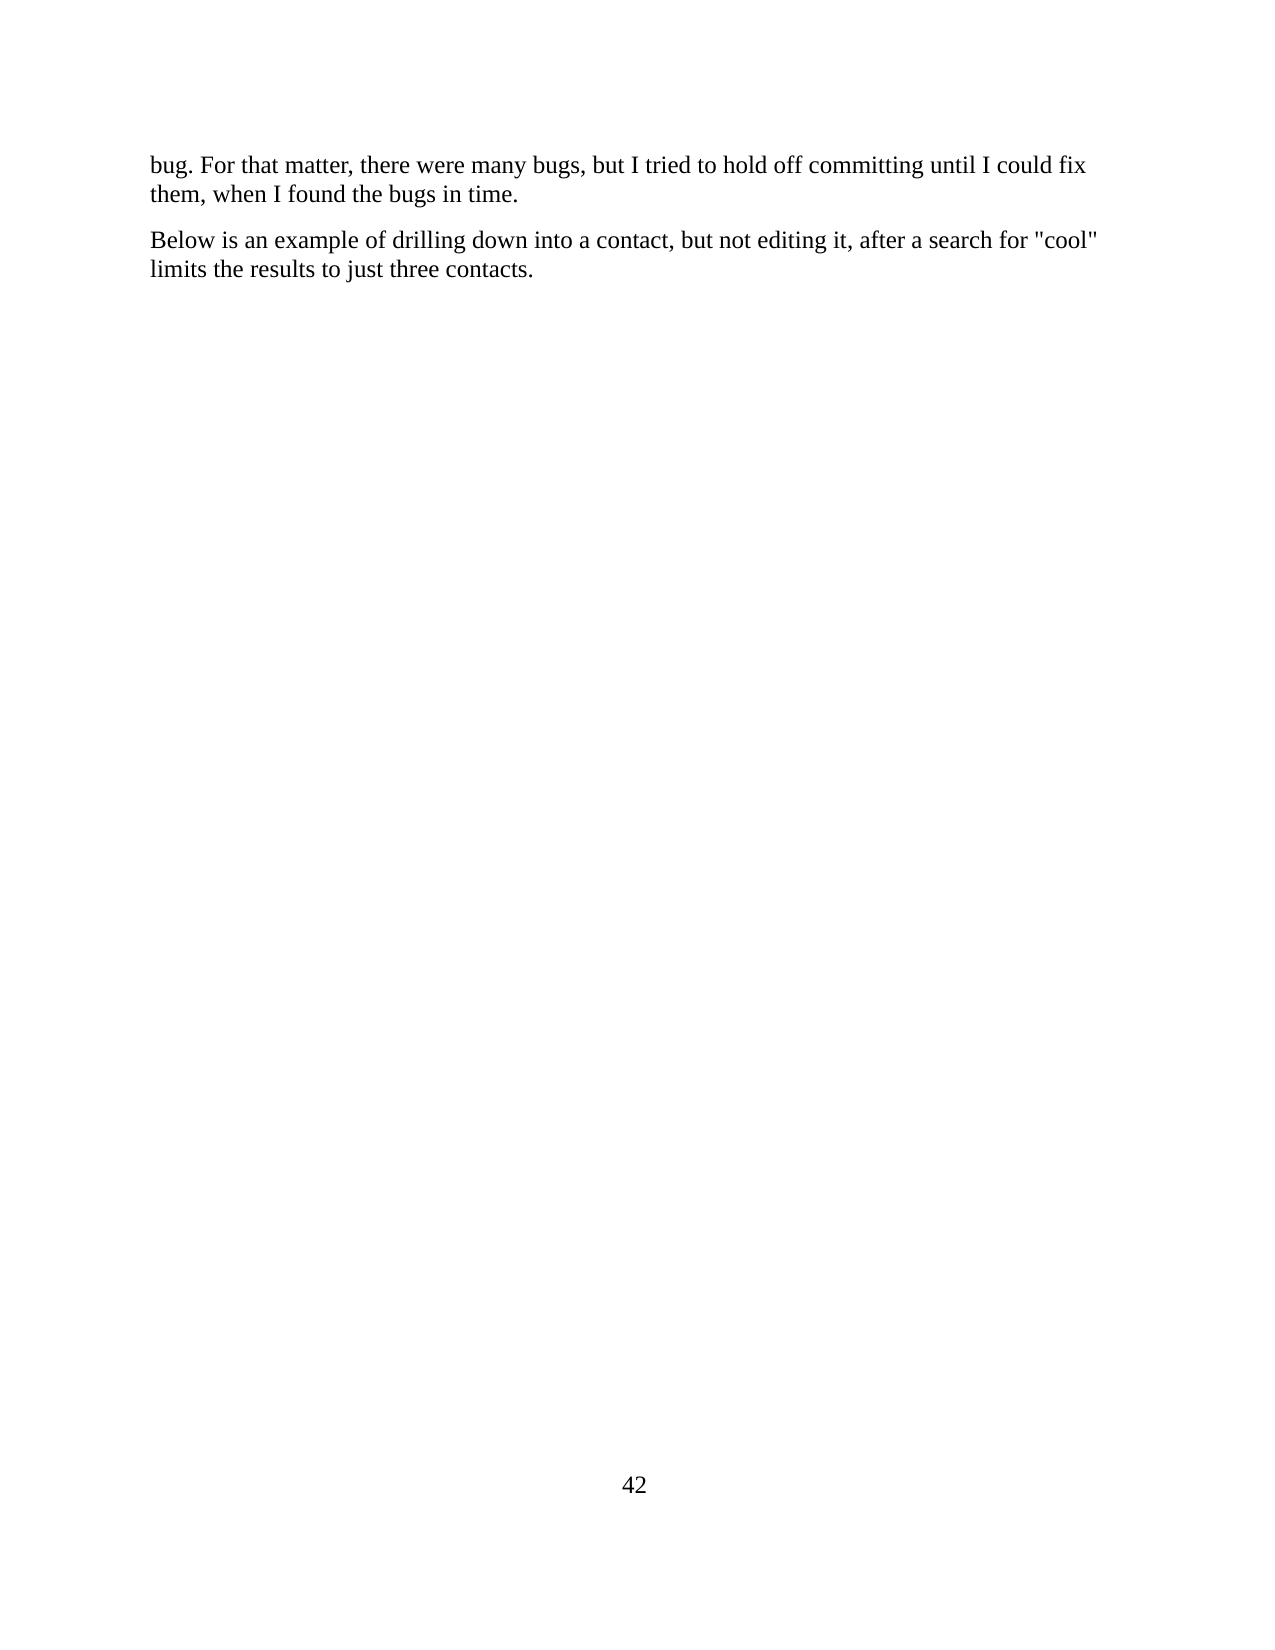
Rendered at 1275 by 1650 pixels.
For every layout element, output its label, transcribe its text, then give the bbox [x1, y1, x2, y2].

text bug. For that matter, there were many bugs, but I tried to hold off committing until I could fix them, when I found the bugs in time. [150, 150, 1125, 207]
text Below is an example of drilling down into a contact, but not editing it, after a search for "cool" limits the results to just three contacts. [150, 225, 1125, 283]
